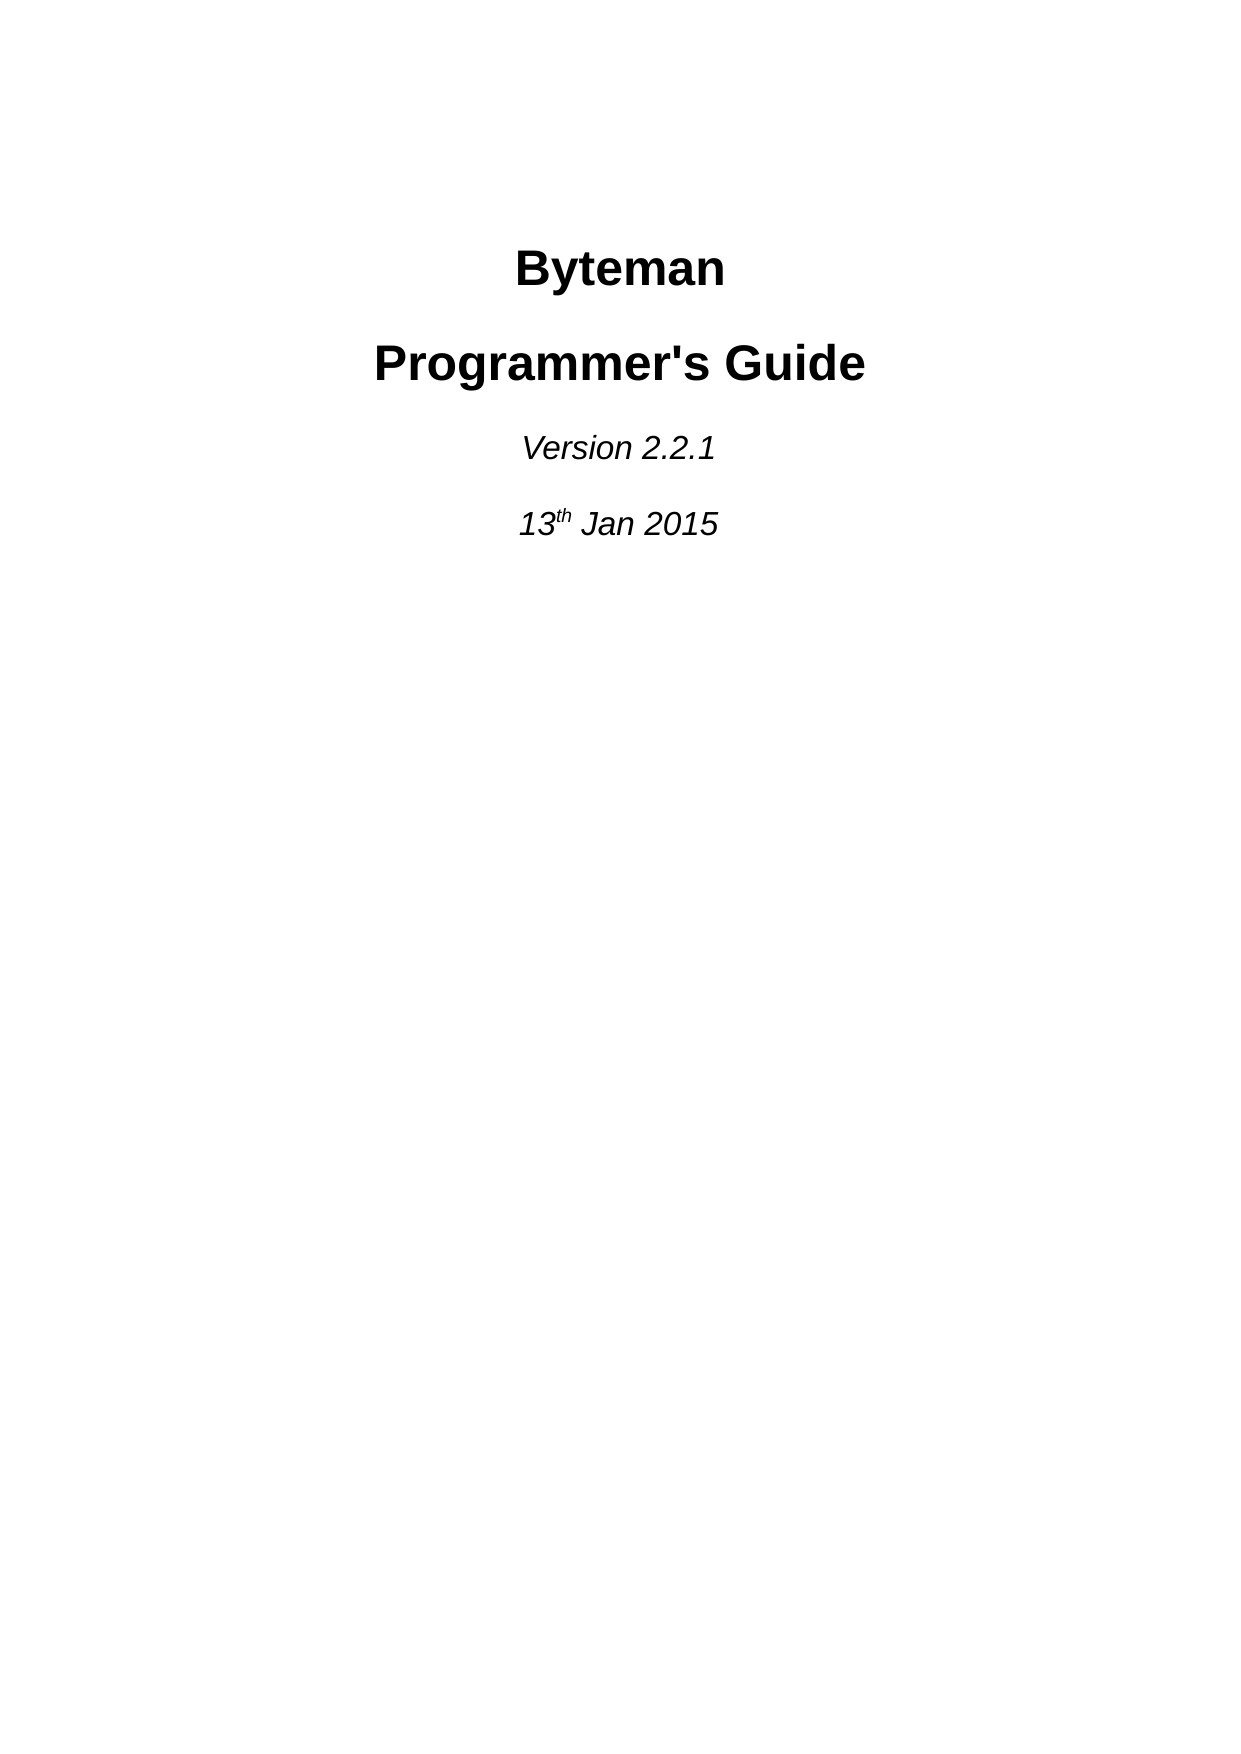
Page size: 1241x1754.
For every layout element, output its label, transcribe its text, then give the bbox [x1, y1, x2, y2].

title Byteman [118, 238, 1122, 296]
title Programmer's Guide [118, 333, 1122, 391]
subtitle Version 2.2.1 [118, 428, 1122, 467]
subtitle 13th Jan 2015 [118, 504, 1122, 542]
